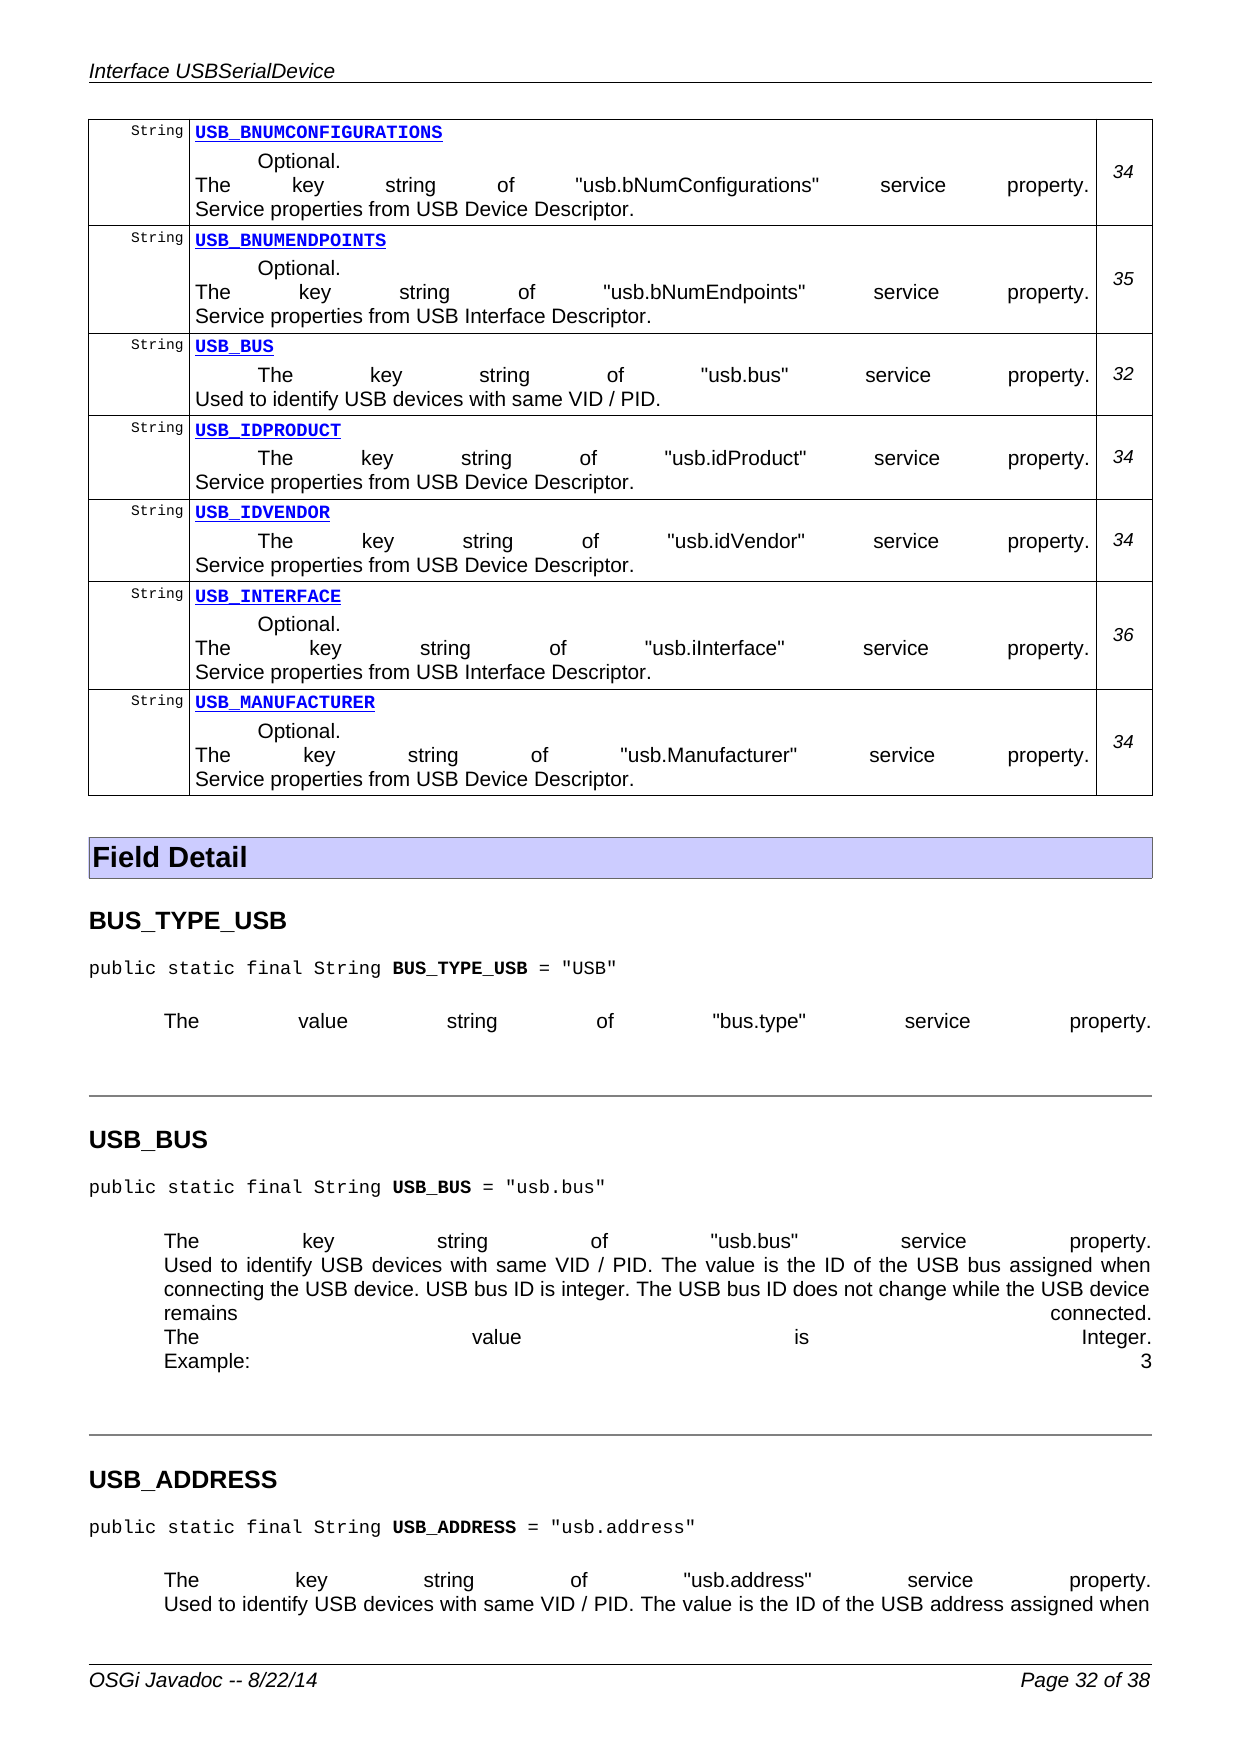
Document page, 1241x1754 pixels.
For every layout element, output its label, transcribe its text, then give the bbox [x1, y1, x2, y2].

text public static final String BUS_TYPE_USB = "USB" [88, 959, 1152, 980]
text public static final String USB_ADDRESS = "usb.address" [88, 1518, 1152, 1539]
table_cell USB_BNUMCONFIGURATIONS Optional. The key string of "usb.bNumConfigurations" service property. Service properties from USB Device Descriptor. [190, 120, 1096, 225]
table_cell String [89, 582, 189, 688]
subtitle BUS_TYPE_USB [88, 906, 1152, 935]
table_cell String [89, 416, 189, 498]
text public static final String USB_BUS = "usb.bus" [88, 1178, 1152, 1199]
table_cell USB_MANUFACTURER Optional. The key string of "usb.Manufacturer" service property. Service properties from USB Device Descriptor. [190, 690, 1096, 795]
table_cell String [89, 334, 189, 415]
subtitle Field Detail [90, 838, 1152, 878]
table_cell String [89, 500, 189, 581]
text The value string of "bus.type" service property. [163, 1009, 1152, 1057]
subtitle USB_BUS [88, 1125, 1152, 1154]
text The key string of "usb.address" service property. Used to identify USB devices with same VID / PID. The value is the ID of the USB address assigned when [163, 1568, 1152, 1616]
table_cell [1097, 690, 1152, 795]
table_cell USB_BNUMENDPOINTS Optional. The key string of "usb.bNumEndpoints" service property. Service properties from USB Interface Descriptor. [190, 226, 1096, 332]
table_cell [1097, 120, 1152, 225]
subtitle USB_ADDRESS [88, 1465, 1152, 1493]
text The key string of "usb.bus" service property. Used to identify USB devices with same VID / PID. The value is the ID of the USB bus assigned when connecting the USB device. USB bus ID is integer. The USB bus ID does not change while the USB device remains connected. The value is Integer. Example: 3 [163, 1229, 1152, 1396]
table_cell [1097, 226, 1152, 332]
table_cell USB_IDPRODUCT The key string of "usb.idProduct" service property. Service properties from USB Device Descriptor. [190, 416, 1096, 498]
table_cell USB_IDVENDOR The key string of "usb.idVendor" service property. Service properties from USB Device Descriptor. [190, 500, 1096, 581]
table_cell String [89, 226, 189, 332]
table_cell String [89, 690, 189, 795]
table_cell [1097, 500, 1152, 581]
table_cell [1097, 334, 1152, 415]
table_cell USB_BUS The key string of "usb.bus" service property. Used to identify USB devices with same VID / PID. [190, 334, 1096, 415]
table_cell USB_INTERFACE Optional. The key string of "usb.iInterface" service property. Service properties from USB Interface Descriptor. [190, 582, 1096, 688]
table_cell [1097, 416, 1152, 498]
table_cell String [89, 120, 189, 225]
table_cell [1097, 582, 1152, 688]
